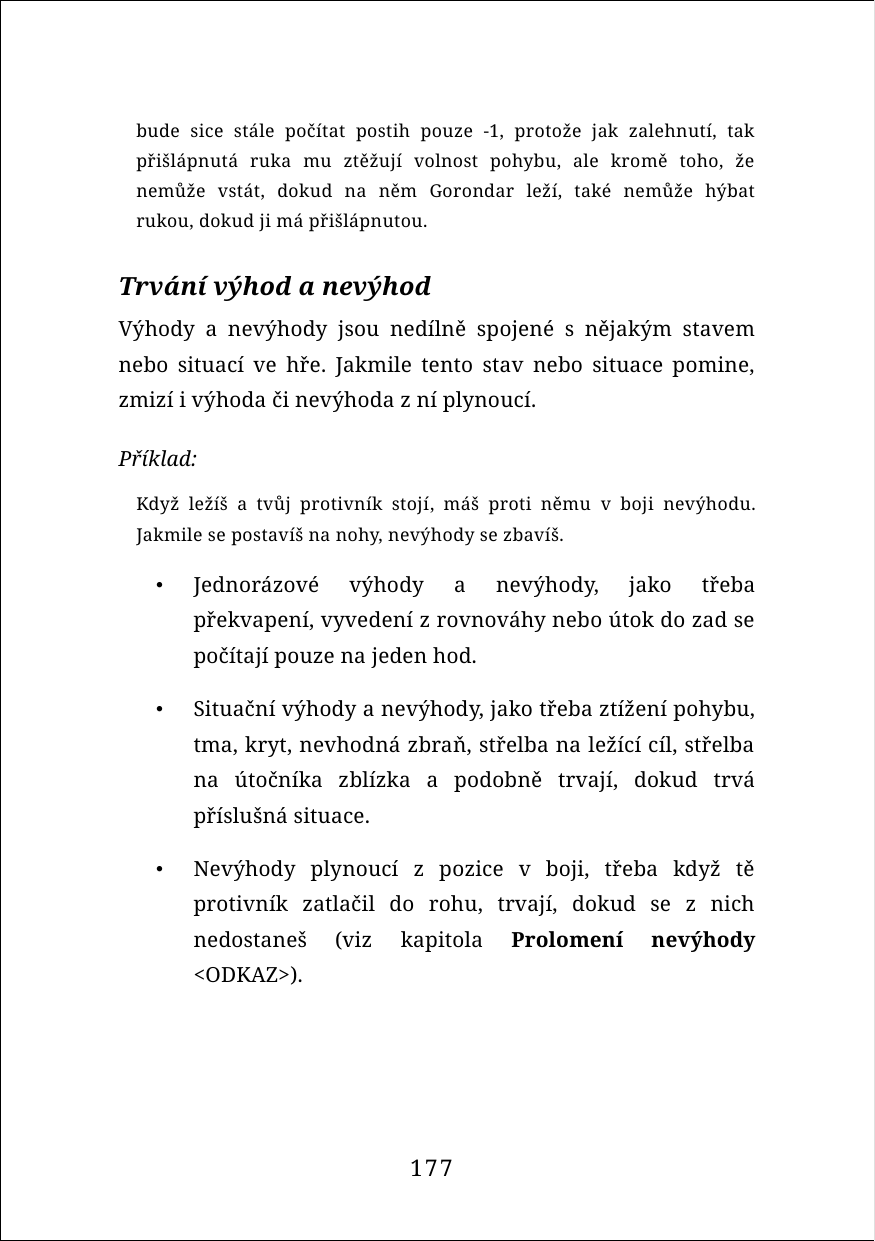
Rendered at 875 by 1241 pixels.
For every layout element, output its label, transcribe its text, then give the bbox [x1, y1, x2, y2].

list Situační výhody a nevýhody, jako třeba ztížení pohybu, tma, kryt, nevhodná zbraň, střelba na ležící cíl, střelba na útočníka zblízka a podobně trvají, dokud trvá příslušná situace. [156, 694, 756, 829]
text Když ležíš a tvůj protivník stojí, máš proti němu v boji nevýhodu. Jakmile se postavíš na nohy, nevýhody se zbavíš. [136, 492, 756, 546]
subtitle Trvání výhod a nevýhod [118, 268, 756, 303]
text Výhody a nevýhody jsou nedílně spojené s nějakým stavem nebo situací ve hře. Jakmile tento stav nebo situace pomine, zmizí i výhoda či nevýhoda z ní plynoucí. [118, 314, 756, 414]
text Příklad: [118, 444, 756, 473]
text bude sice stále počítat postih pouze -1, protože jak zalehnutí, tak přišlápnutá ruka mu ztěžují volnost pohybu, ale kromě toho, že nemůže vstát, dokud na něm Gorondar leží, také nemůže hýbat rukou, dokud ji má přišlápnutou. [136, 118, 756, 233]
list Nevýhody plynoucí z pozice v boji, třeba když tě protivník zatlačil do rohu, trvají, dokud se z nich nedostaneš (viz kapitola Prolomení nevýhody <ODKAZ>). [156, 854, 756, 989]
list Jednorázové výhody a nevýhody, jako třeba překvapení, vyvedení z rovnováhy nebo útok do zad se počítají pouze na jeden hod. [156, 570, 756, 669]
